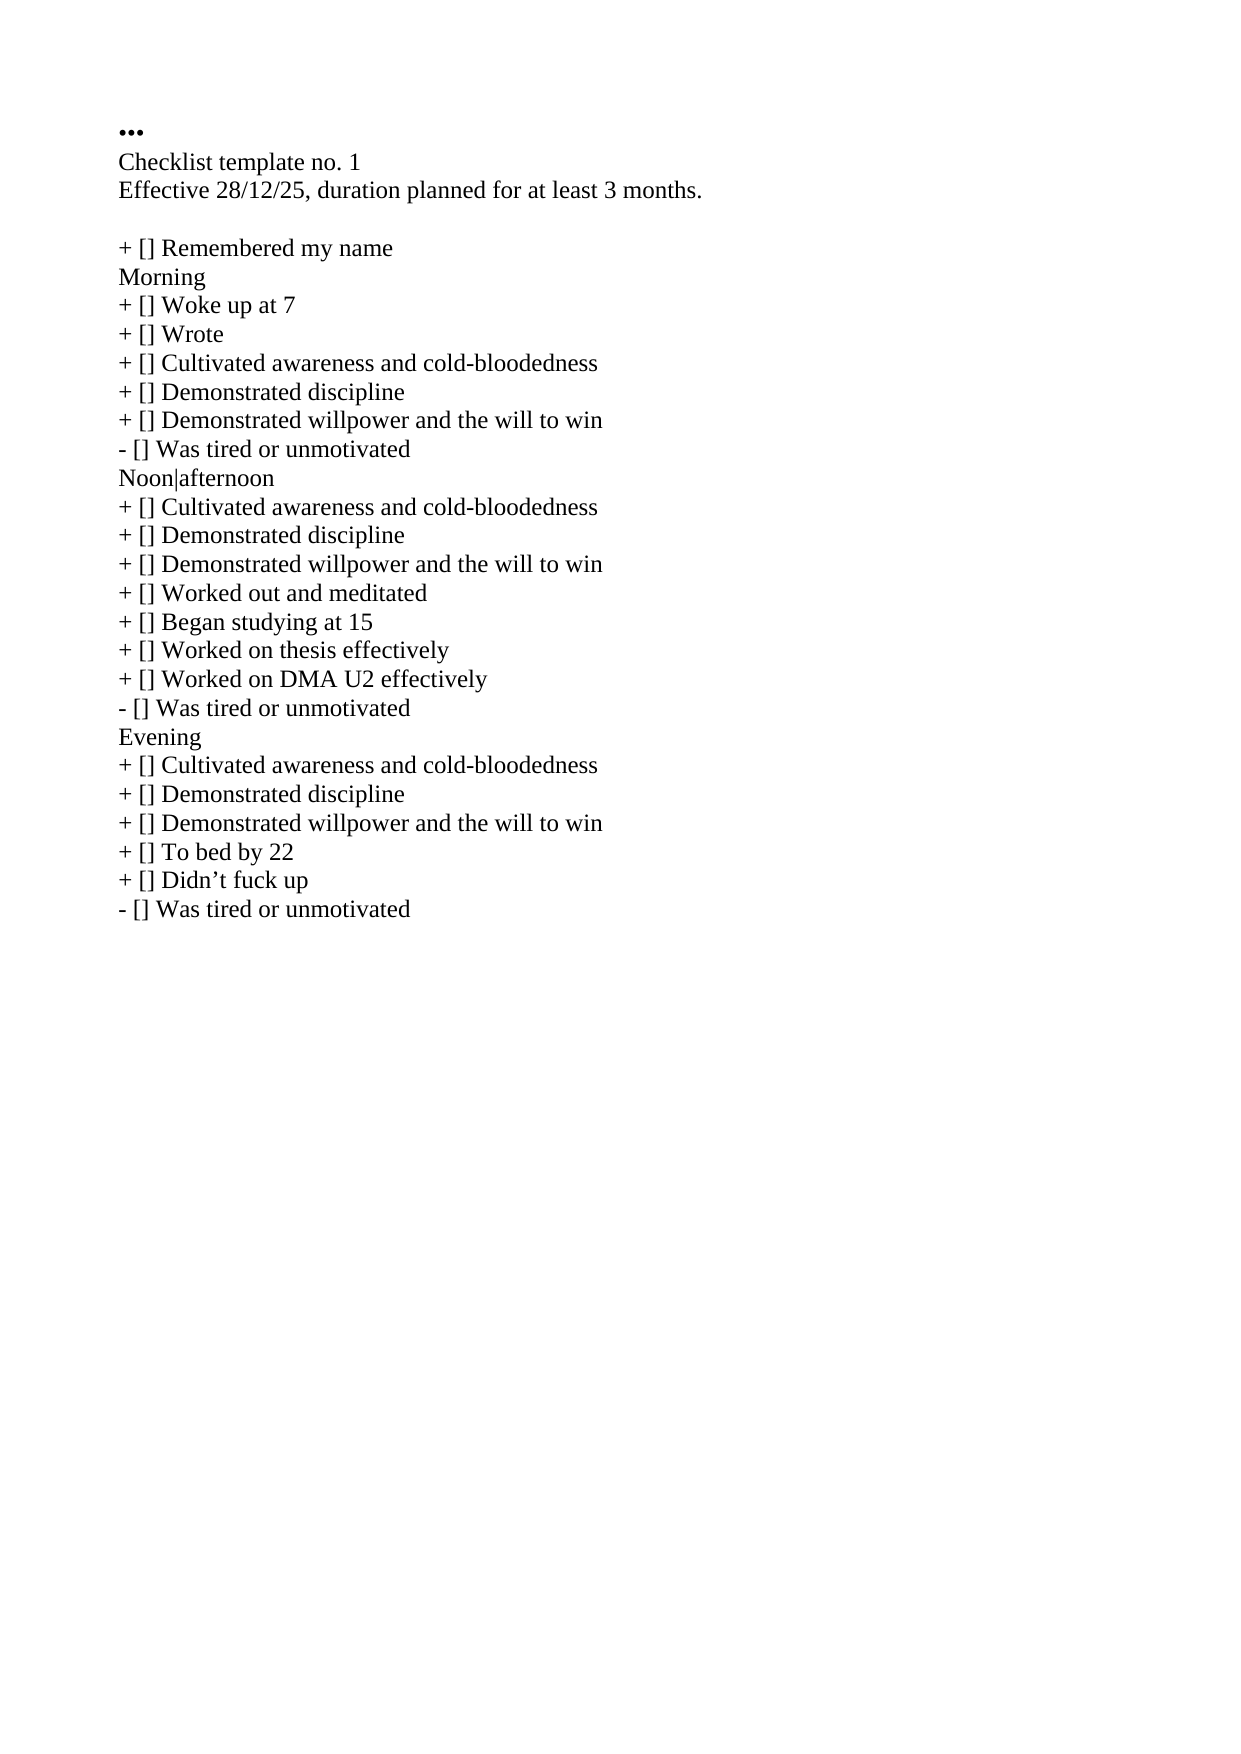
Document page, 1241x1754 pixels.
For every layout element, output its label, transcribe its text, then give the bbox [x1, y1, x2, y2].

text + [] Cultivated awareness and cold-bloodedness [118, 492, 1122, 521]
text + [] Cultivated awareness and cold-bloodedness [118, 348, 1122, 377]
text Checklist template no. 1 [118, 147, 1122, 176]
text - [] Was tired or unmotivated [118, 894, 1122, 923]
text - [] Was tired or unmotivated [118, 693, 1122, 722]
text + [] Wrote [118, 319, 1122, 348]
text Effective 28/12/25, duration planned for at least 3 months. [118, 176, 1122, 204]
text + [] Demonstrated discipline [118, 377, 1122, 406]
text Evening [118, 722, 1122, 751]
text + [] Demonstrated discipline [118, 521, 1122, 549]
text + [] Worked on DMA U2 effectively [118, 664, 1122, 693]
text + [] Remembered my name [118, 233, 1122, 262]
text + [] Woke up at 7 [118, 291, 1122, 319]
text ••• [118, 118, 1122, 147]
text + [] Worked out and meditated [118, 578, 1122, 607]
text + [] Began studying at 15 [118, 607, 1122, 636]
text + [] Cultivated awareness and cold-bloodedness [118, 751, 1122, 779]
text - [] Was tired or unmotivated [118, 434, 1122, 463]
text + [] Demonstrated willpower and the will to win [118, 549, 1122, 578]
text + [] Worked on thesis effectively [118, 636, 1122, 664]
text + [] Didn’t fuck up [118, 866, 1122, 894]
text + [] To bed by 22 [118, 837, 1122, 866]
text + [] Demonstrated willpower and the will to win [118, 808, 1122, 837]
text Noon|afternoon [118, 463, 1122, 492]
text + [] Demonstrated discipline [118, 779, 1122, 808]
text Morning [118, 262, 1122, 291]
text + [] Demonstrated willpower and the will to win [118, 406, 1122, 434]
